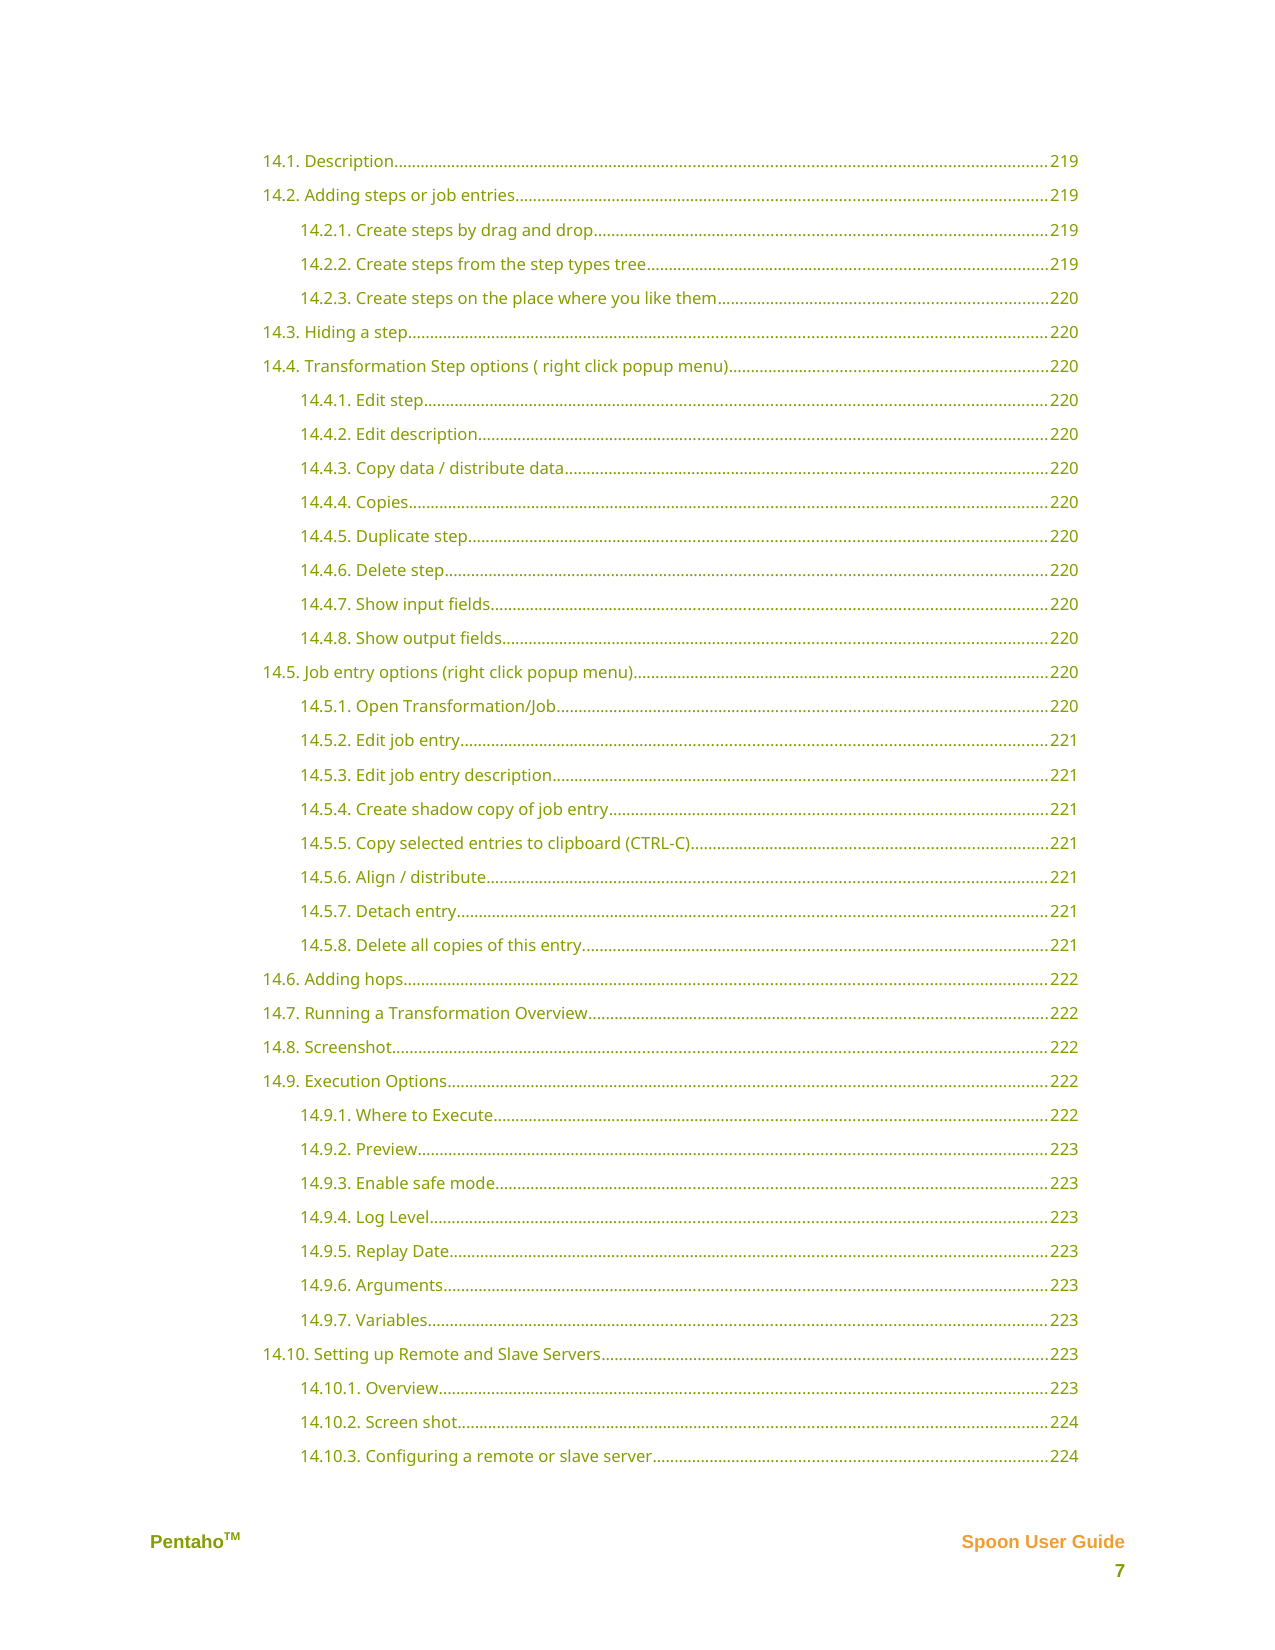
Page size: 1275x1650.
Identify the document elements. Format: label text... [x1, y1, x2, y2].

text 14.9.6. Arguments 223 [300, 1274, 1125, 1297]
text 14.7. Running a Transformation Overview 222 [262, 1002, 1125, 1024]
text 14.3. Hiding a step 220 [262, 320, 1125, 343]
text 14.1. Description 219 [262, 150, 1125, 173]
text 14.2.2. Create steps from the step types tree 219 [300, 252, 1125, 275]
text 14.8. Screenshot 222 [262, 1036, 1125, 1058]
text 14.9.1. Where to Execute 222 [300, 1104, 1125, 1126]
text 14.4.1. Edit step 220 [300, 388, 1125, 411]
text 14.6. Adding hops 222 [262, 967, 1125, 990]
text 14.10.2. Screen shot 224 [300, 1410, 1125, 1433]
text 14.9.4. Log Level 223 [300, 1206, 1125, 1229]
text 14.5.5. Copy selected entries to clipboard (CTRL-C) 221 [300, 831, 1125, 854]
text 14.10. Setting up Remote and Slave Servers 223 [262, 1342, 1125, 1365]
text 14.10.1. Overview 223 [300, 1376, 1125, 1399]
text 14.2.3. Create steps on the place where you like them 220 [300, 286, 1125, 309]
text 14.2.1. Create steps by drag and drop 219 [300, 218, 1125, 241]
text 14.9.3. Enable safe mode 223 [300, 1172, 1125, 1194]
text 14.5.8. Delete all copies of this entry. 221 [300, 933, 1125, 956]
text 14.5.3. Edit job entry description 221 [300, 763, 1125, 786]
text 14.4.8. Show output fields 220 [300, 627, 1125, 649]
text 14.5. Job entry options (right click popup menu) 220 [262, 661, 1125, 684]
text 14.10.3. Configuring a remote or slave server 224 [300, 1444, 1125, 1467]
text 14.5.1. Open Transformation/Job 220 [300, 695, 1125, 718]
text 14.4.4. Copies 220 [300, 491, 1125, 513]
text 14.5.4. Create shadow copy of job entry 221 [300, 797, 1125, 820]
text 14.4.5. Duplicate step 220 [300, 525, 1125, 547]
text 14.4.6. Delete step 220 [300, 559, 1125, 581]
text 14.4.7. Show input fields 220 [300, 593, 1125, 616]
text 14.4.2. Edit description 220 [300, 422, 1125, 445]
text 14.9.2. Preview 223 [300, 1138, 1125, 1161]
text 14.2. Adding steps or job entries 219 [262, 184, 1125, 207]
text 14.4.3. Copy data / distribute data 220 [300, 457, 1125, 479]
text 14.5.2. Edit job entry 221 [300, 729, 1125, 752]
text 14.4. Transformation Step options ( right click popup menu) 220 [262, 354, 1125, 377]
text 14.5.7. Detach entry 221 [300, 899, 1125, 922]
text 14.9. Execution Options 222 [262, 1070, 1125, 1092]
text 14.9.5. Replay Date 223 [300, 1240, 1125, 1263]
text 14.9.7. Variables 223 [300, 1308, 1125, 1331]
text 14.5.6. Align / distribute 221 [300, 865, 1125, 888]
